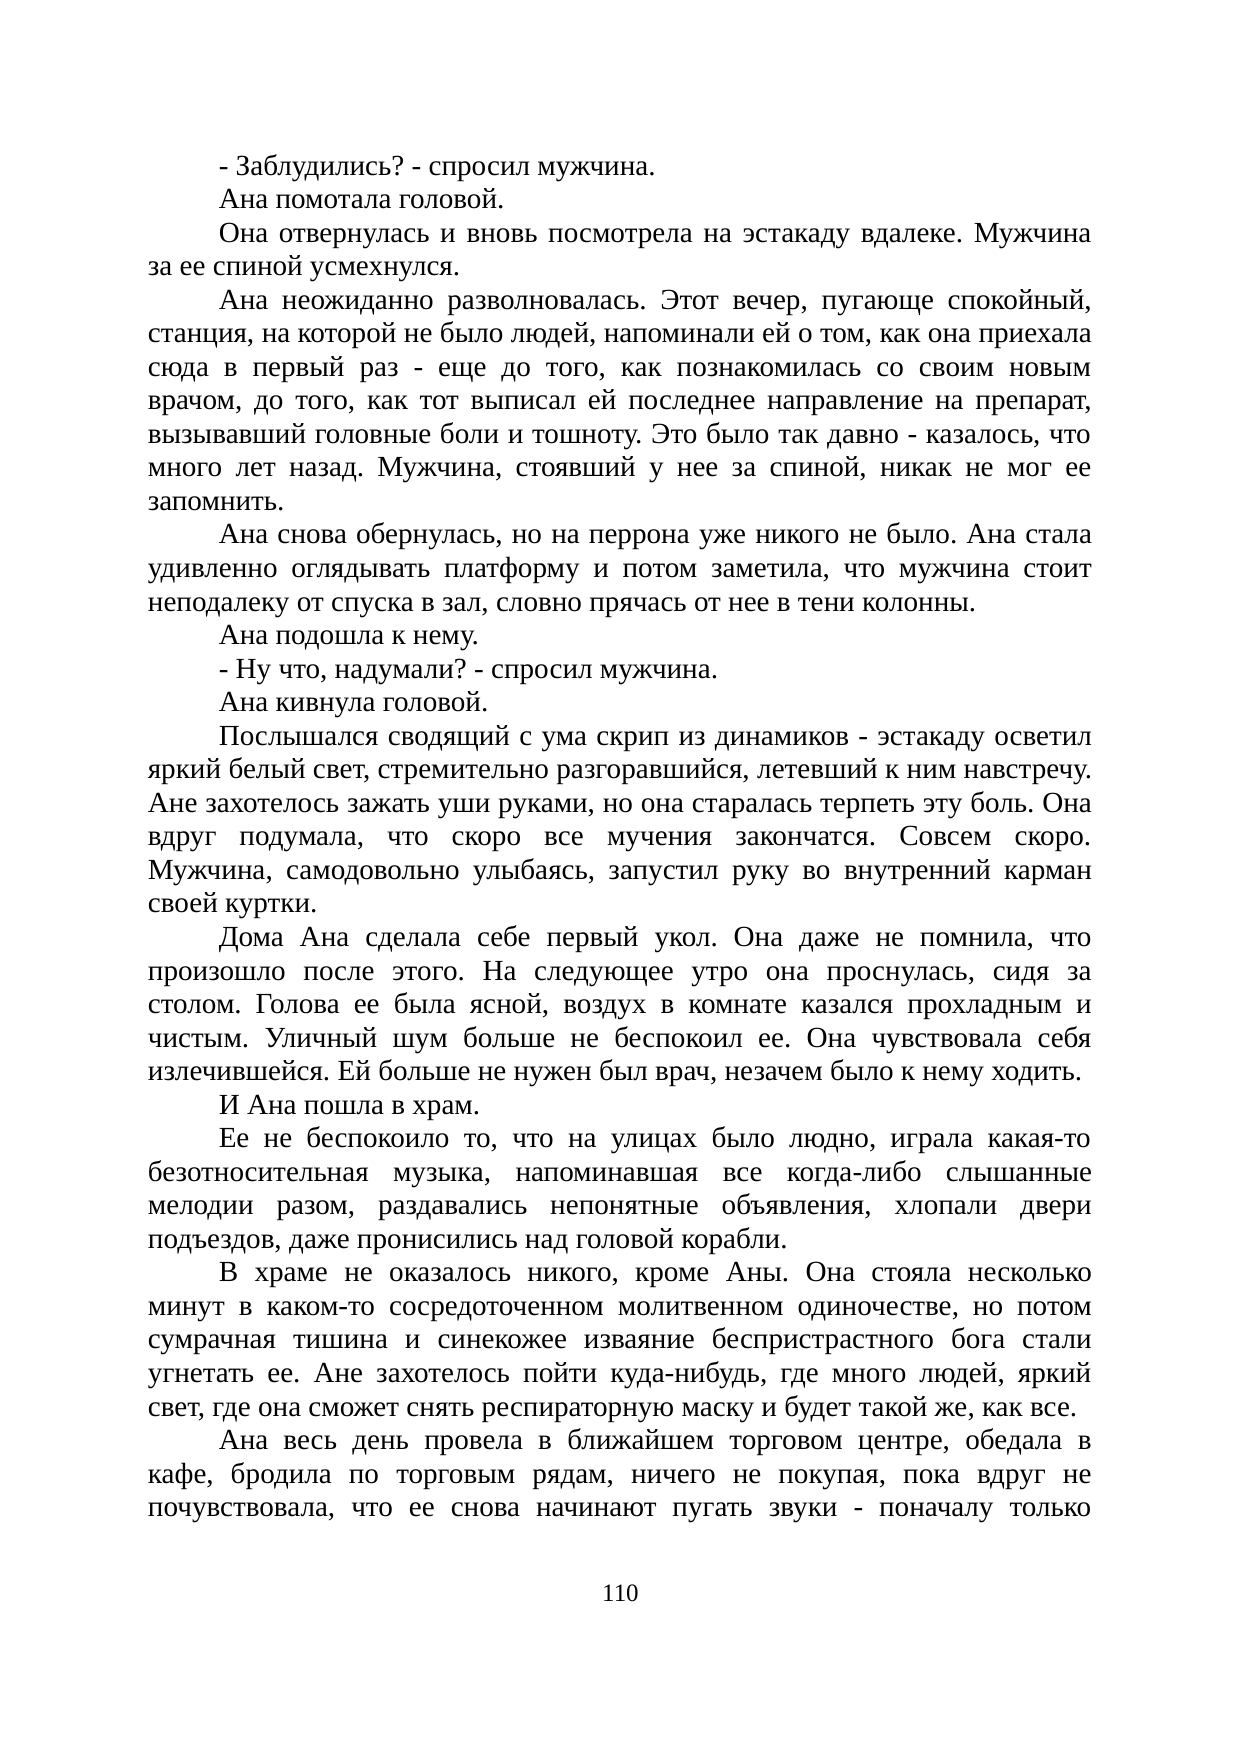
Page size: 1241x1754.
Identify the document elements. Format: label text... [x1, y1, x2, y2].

text Дома Ана сделала себе первый укол. Она даже не помнила, что произошло после этого. На следующее утро она проснулась, сидя за столом. Голова ее была ясной, воздух в комнате казался прохладным и чистым. Уличный шум больше не беспокоил ее. Она чувствовала себя излечившейся. Ей больше не нужен был врач, незачем было к нему ходить. [148, 919, 1093, 1087]
text И Ана пошла в храм. [148, 1087, 1093, 1120]
text Ана весь день провела в ближайшем торговом центре, обедала в кафе, бродила по торговым рядам, ничего не покупая, пока вдруг не почувствовала, что ее снова начинают пугать звуки - поначалу только [148, 1422, 1093, 1523]
text Ее не беспокоило то, что на улицах было людно, играла какая-то безотносительная музыка, напоминавшая все когда-либо слышанные мелодии разом, раздавались непонятные объявления, хлопали двери подъездов, даже пронисились над головой корабли. [148, 1120, 1093, 1254]
text Ана подошла к нему. [148, 617, 1093, 651]
text Ана кивнула головой. [148, 684, 1093, 718]
text Она отвернулась и вновь посмотрела на эстакаду вдалеке. Мужчина за ее спиной усмехнулся. [148, 215, 1093, 282]
text Ана снова обернулась, но на перрона уже никого не было. Ана стала удивленно оглядывать платформу и потом заметила, что мужчина стоит неподалеку от спуска в зал, словно прячась от нее в тени колонны. [148, 517, 1093, 617]
text Ана неожиданно разволновалась. Этот вечер, пугающе спокойный, станция, на которой не было людей, напоминали ей о том, как она приехала сюда в первый раз - еще до того, как познакомилась со своим новым врачом, до того, как тот выписал ей последнее направление на препарат, вызывавший головные боли и тошноту. Это было так давно - казалось, что много лет назад. Мужчина, стоявший у нее за спиной, никак не мог ее запомнить. [148, 282, 1093, 517]
text - Заблудились? - спросил мужчина. [148, 148, 1093, 181]
text Ана помотала головой. [148, 181, 1093, 215]
text Послышался сводящий с ума скрип из динамиков - эстакаду осветил яркий белый свет, стремительно разгоравшийся, летевший к ним навстречу. Ане захотелось зажать уши руками, но она старалась терпеть эту боль. Она вдруг подумала, что скоро все мучения закончатся. Совсем скоро. Мужчина, самодовольно улыбаясь, запустил руку во внутренний карман своей куртки. [148, 718, 1093, 919]
text - Ну что, надумали? - спросил мужчина. [148, 651, 1093, 684]
text В храме не оказалось никого, кроме Аны. Она стояла несколько минут в каком-то сосредоточенном молитвенном одиночестве, но потом сумрачная тишина и синекожее изваяние беспристрастного бога стали угнетать ее. Ане захотелось пойти куда-нибудь, где много людей, яркий свет, где она сможет снять респираторную маску и будет такой же, как все. [148, 1254, 1093, 1422]
